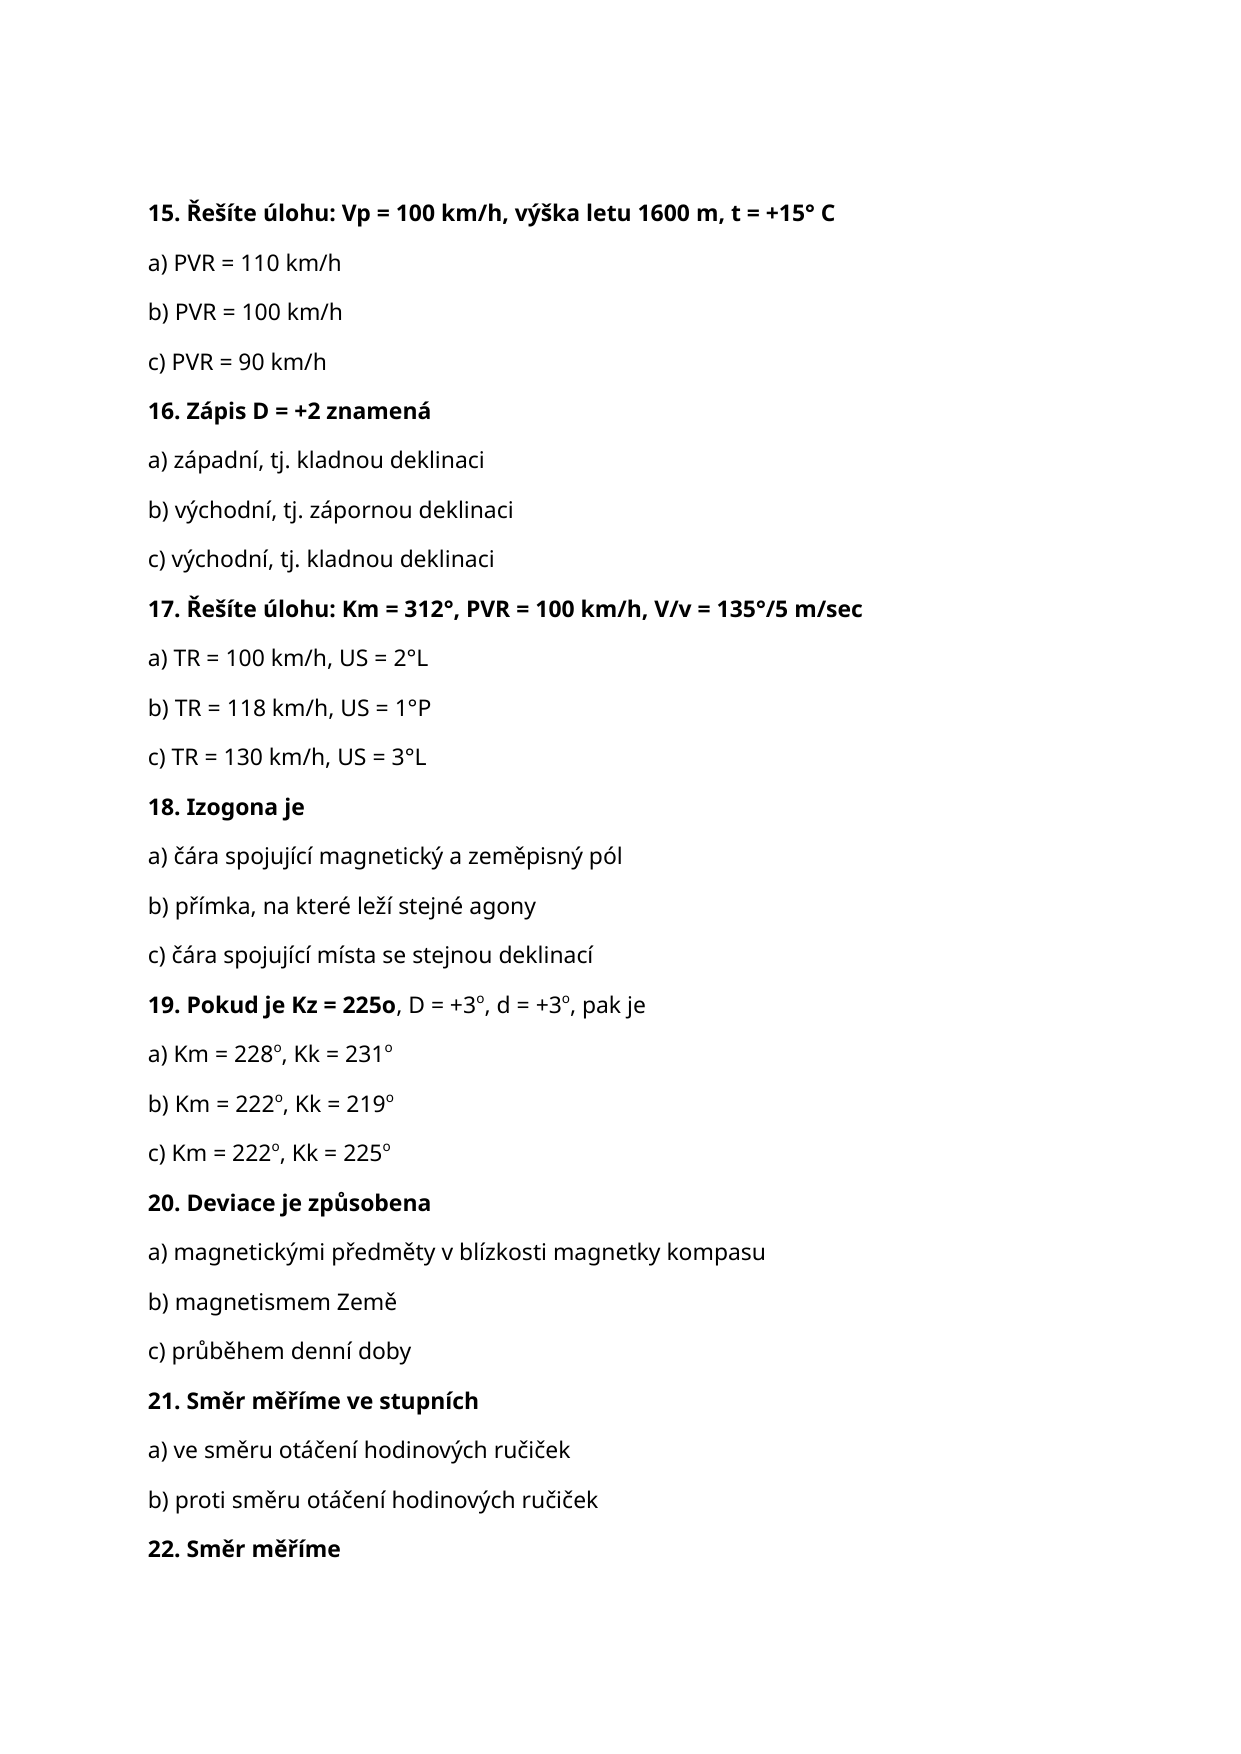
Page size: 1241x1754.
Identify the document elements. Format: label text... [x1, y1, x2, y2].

text 16. Zápis D = +2 znamená [148, 395, 1093, 426]
text c) východní, tj. kladnou deklinaci [148, 543, 1093, 575]
text c) Km = 222o, Kk = 225o [148, 1137, 1093, 1168]
text c) průběhem denní doby [148, 1335, 1093, 1366]
text a) čára spojující magnetický a zeměpisný pól [148, 840, 1093, 872]
text a) západní, tj. kladnou deklinaci [148, 444, 1093, 476]
text 15. Řešíte úlohu: Vp = 100 km/h, výška letu 1600 m, t = +15° C [148, 197, 1093, 228]
text b) magnetismem Země [148, 1286, 1093, 1317]
text c) TR = 130 km/h, US = 3°L [148, 741, 1093, 773]
text b) TR = 118 km/h, US = 1°P [148, 692, 1093, 723]
text a) TR = 100 km/h, US = 2°L [148, 642, 1093, 674]
text 17. Řešíte úlohu: Km = 312°, PVR = 100 km/h, V/v = 135°/5 m/sec [148, 593, 1093, 624]
text b) Km = 222o, Kk = 219o [148, 1088, 1093, 1119]
text a) Km = 228o, Kk = 231o [148, 1038, 1093, 1069]
text 20. Deviace je způsobena [148, 1187, 1093, 1218]
text c) PVR = 90 km/h [148, 346, 1093, 377]
text b) proti směru otáčení hodinových ručiček [148, 1483, 1093, 1515]
text a) PVR = 110 km/h [148, 247, 1093, 278]
text a) magnetickými předměty v blízkosti magnetky kompasu [148, 1236, 1093, 1267]
text c) čára spojující místa se stejnou deklinací [148, 939, 1093, 971]
text b) východní, tj. zápornou deklinaci [148, 494, 1093, 525]
text 18. Izogona je [148, 791, 1093, 822]
text 21. Směr měříme ve stupních [148, 1384, 1093, 1416]
text b) PVR = 100 km/h [148, 296, 1093, 327]
text 19. Pokud je Kz = 225o, D = +3o, d = +3o, pak je [148, 989, 1093, 1020]
text 22. Směr měříme [148, 1533, 1093, 1564]
text b) přímka, na které leží stejné agony [148, 890, 1093, 921]
text a) ve směru otáčení hodinových ručiček [148, 1434, 1093, 1465]
